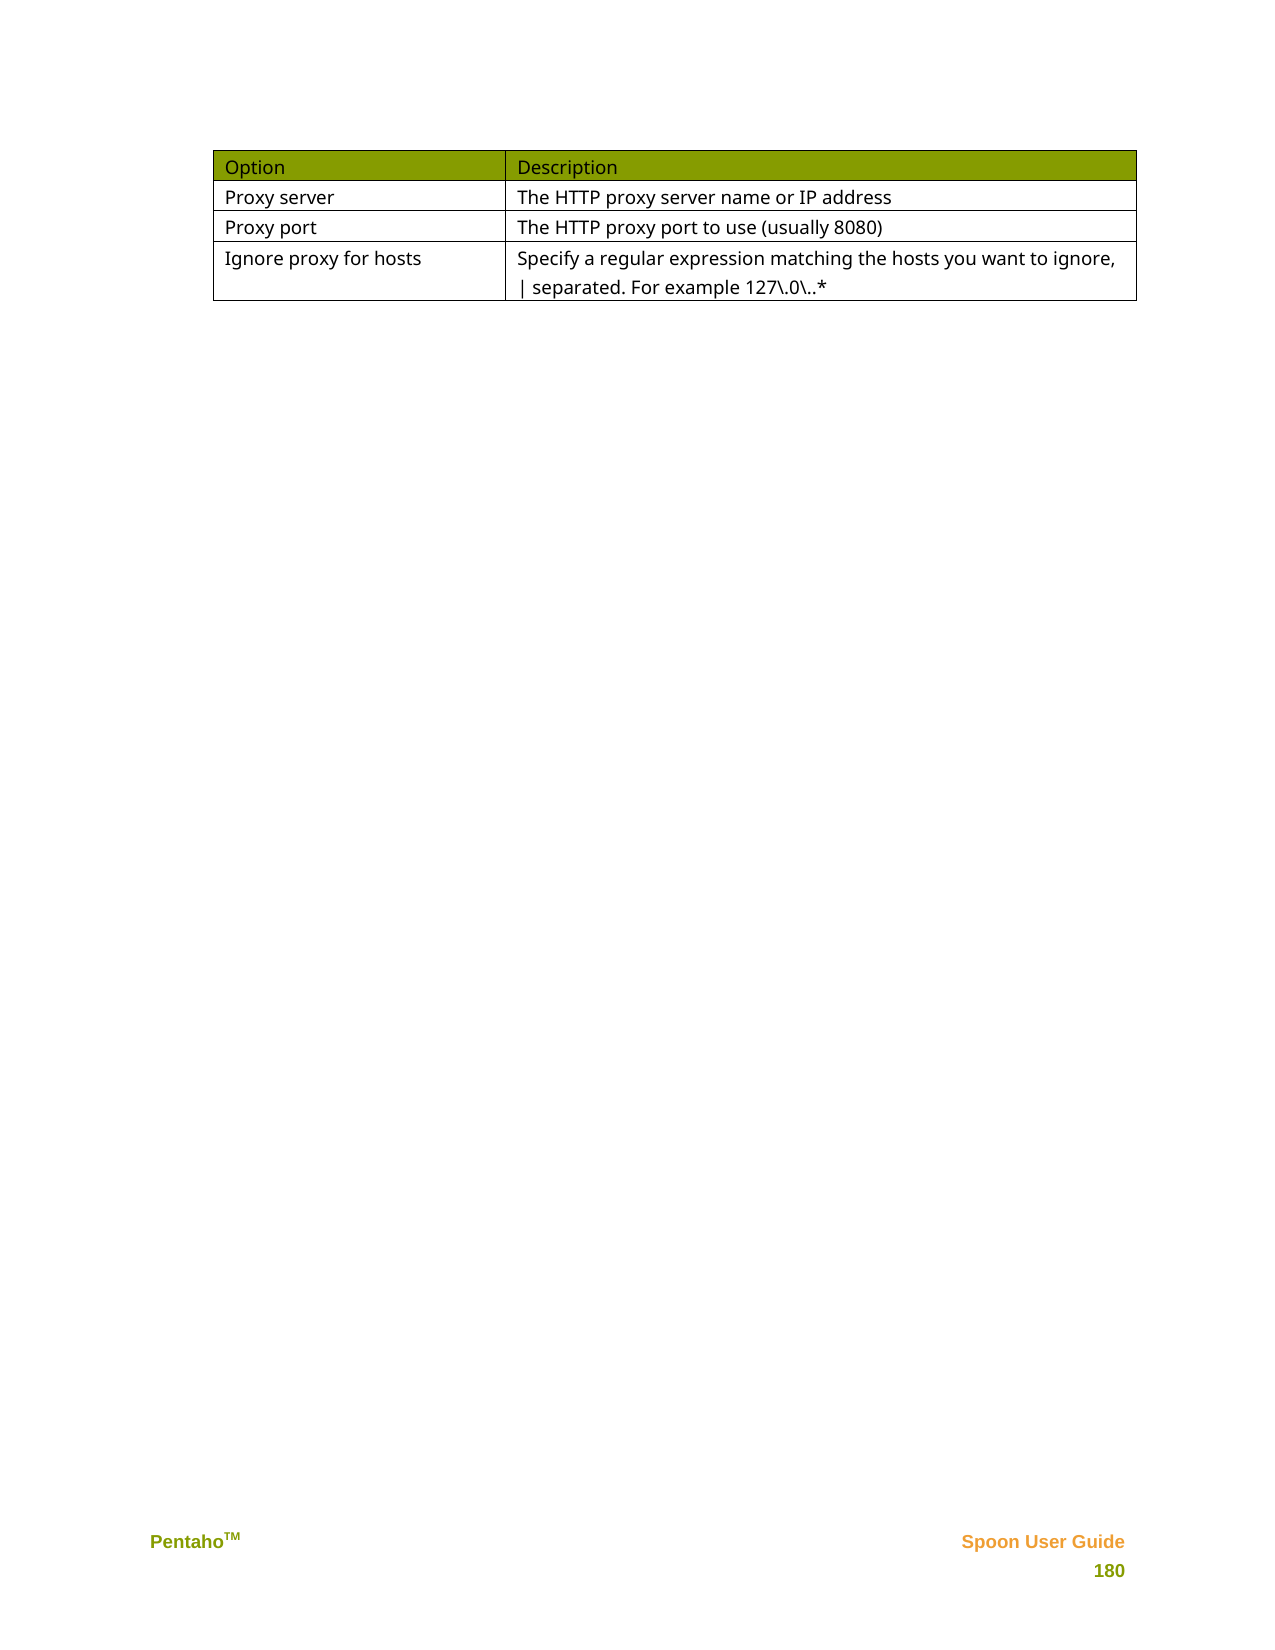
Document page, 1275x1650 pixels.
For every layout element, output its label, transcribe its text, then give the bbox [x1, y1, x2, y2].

table_cell Proxy server [214, 181, 505, 210]
table_header Option [214, 151, 505, 180]
table_cell The HTTP proxy server name or IP address [506, 181, 1136, 210]
table_header Description [506, 151, 1136, 180]
table_cell The HTTP proxy port to use (usually 8080) [506, 211, 1136, 241]
table_cell Ignore proxy for hosts [214, 242, 505, 300]
table_cell Proxy port [214, 211, 505, 241]
table_cell Specify a regular expression matching the hosts you want to ignore, | separated. For example 127\.0\..* [506, 242, 1136, 300]
